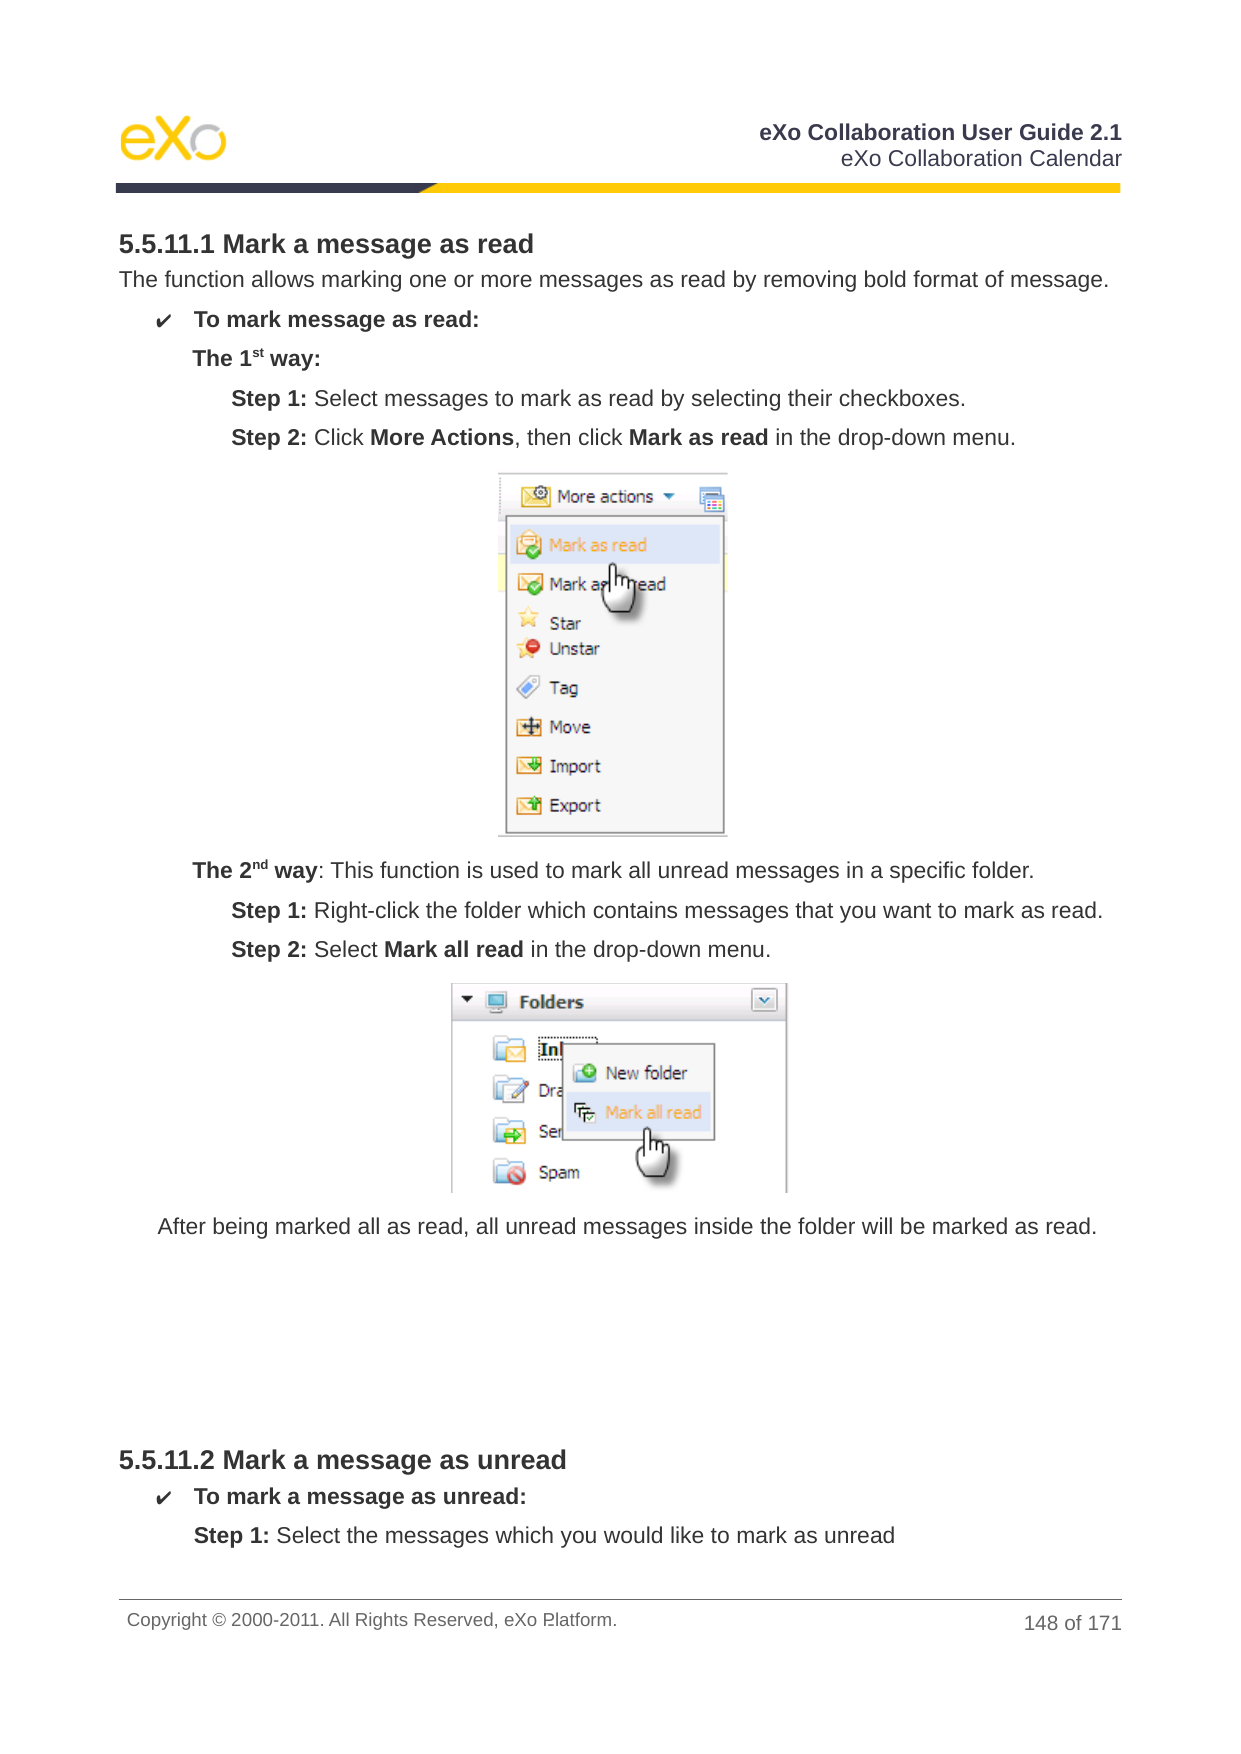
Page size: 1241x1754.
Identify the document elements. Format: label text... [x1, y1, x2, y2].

list Step 2: Click More Actions, then click Mark as read in the drop-down menu. [193, 424, 1122, 451]
subtitle Mark a message as read [118, 228, 1122, 259]
text The function allows marking one or more messages as read by removing bold format of message. [118, 266, 1122, 293]
list To mark message as read: [156, 306, 1122, 332]
picture [451, 983, 789, 1193]
picture [120, 115, 227, 161]
list Step 1: Select the messages which you would like to mark as unread [156, 1522, 1122, 1549]
subtitle Mark a message as unread [118, 1444, 1122, 1476]
picture [498, 470, 728, 837]
text The 2nd way: This function is used to mark all unread messages in a specific folder. [118, 837, 1122, 883]
list To mark a message as unread: [156, 1483, 1122, 1509]
list Step 1: Select messages to mark as read by selecting their checkboxes. [193, 385, 1122, 411]
list Step 2: Select Mark all read in the drop-down menu. [193, 936, 1122, 962]
list Step 1: Right-click the folder which contains messages that you want to mark as read. [193, 897, 1122, 923]
picture [115, 183, 1121, 193]
text The 1st way: [118, 345, 1122, 372]
list After being marked all as read, all unread messages inside the folder will be marked as read. [120, 1193, 1122, 1239]
